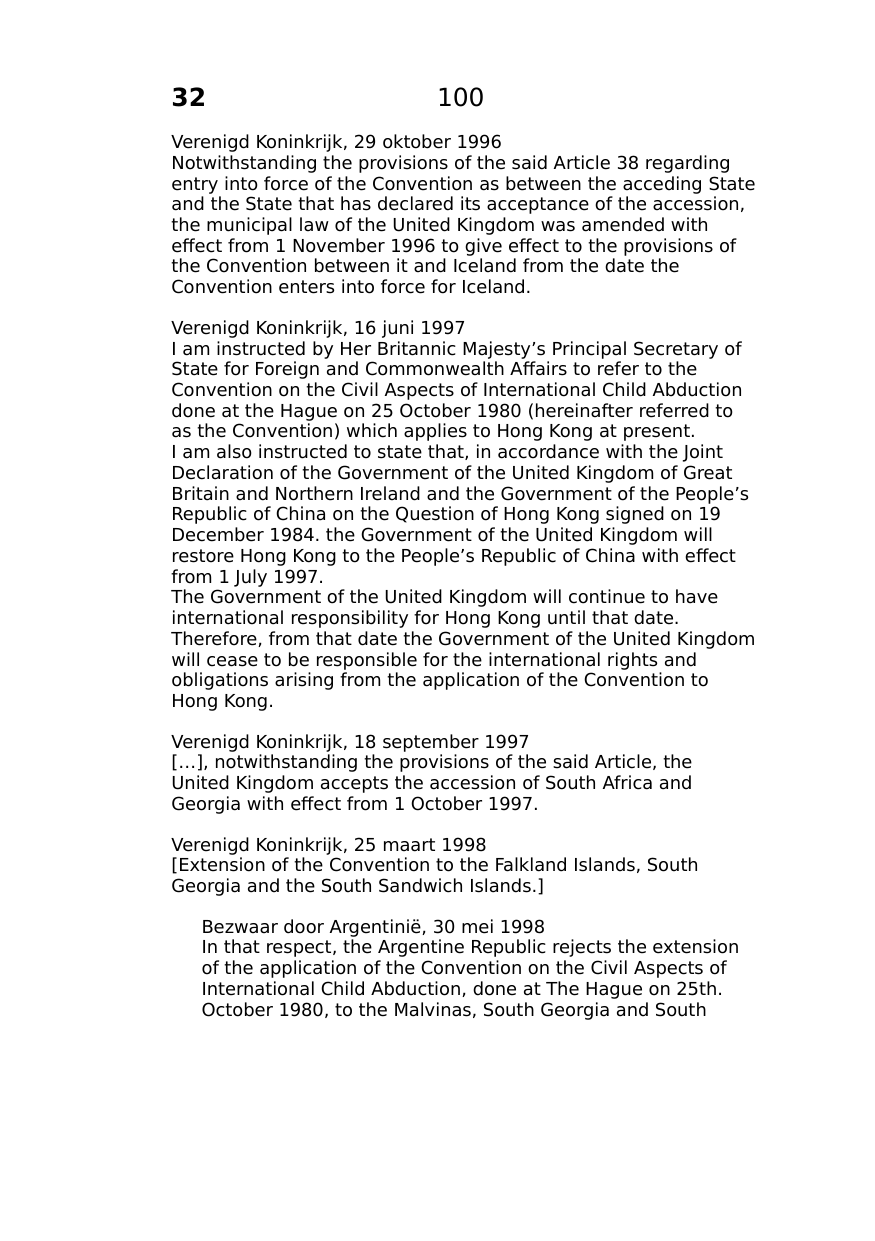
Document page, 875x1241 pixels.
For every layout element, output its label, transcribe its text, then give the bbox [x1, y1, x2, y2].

text Verenigd Koninkrijk, 18 september 1997 [171, 732, 756, 752]
text Notwithstanding the provisions of the said Article 38 regarding entry into force of the Convention as between the acceding State and the State that has declared its acceptance of the accession, the municipal law of the United Kingdom was amended with effect from 1 November 1996 to give effect to the provisions of the Convention between it and Iceland from the date the Convention enters into force for Iceland. [171, 153, 756, 298]
text In that respect, the Argentine Republic rejects the extension of the application of the Convention on the Civil Aspects of International Child Abduction, done at The Hague on 25th. October 1980, to the Malvinas, South Georgia and South [201, 937, 756, 1020]
text Verenigd Koninkrijk, 25 maart 1998 [171, 834, 756, 855]
text [Extension of the Convention to the Falkland Islands, South Georgia and the South Sandwich Islands.] [171, 855, 756, 897]
text Bezwaar door Argentinië, 30 mei 1998 [201, 917, 756, 937]
text […], notwithstanding the provisions of the said Article, the United Kingdom accepts the accession of South Africa and Georgia with effect from 1 October 1997. [171, 752, 756, 814]
text I am also instructed to state that, in accordance with the Joint Declaration of the Government of the United Kingdom of Great Britain and Northern Ireland and the Government of the People’s Republic of China on the Question of Hong Kong signed on 19 December 1984. the Government of the United Kingdom will restore Hong Kong to the People’s Republic of China with effect from 1 July 1997. [171, 442, 756, 587]
text The Government of the United Kingdom will continue to have international responsibility for Hong Kong until that date. Therefore, from that date the Government of the United Kingdom will cease to be responsible for the international rights and obligations arising from the application of the Convention to Hong Kong. [171, 587, 756, 712]
text Verenigd Koninkrijk, 29 oktober 1996 [171, 132, 756, 153]
text I am instructed by Her Britannic Majesty’s Principal Secretary of State for Foreign and Commonwealth Affairs to refer to the Convention on the Civil Aspects of International Child Abduction done at the Hague on 25 October 1980 (hereinafter referred to as the Convention) which applies to Hong Kong at present. [171, 338, 756, 442]
text Verenigd Koninkrijk, 16 juni 1997 [171, 318, 756, 338]
